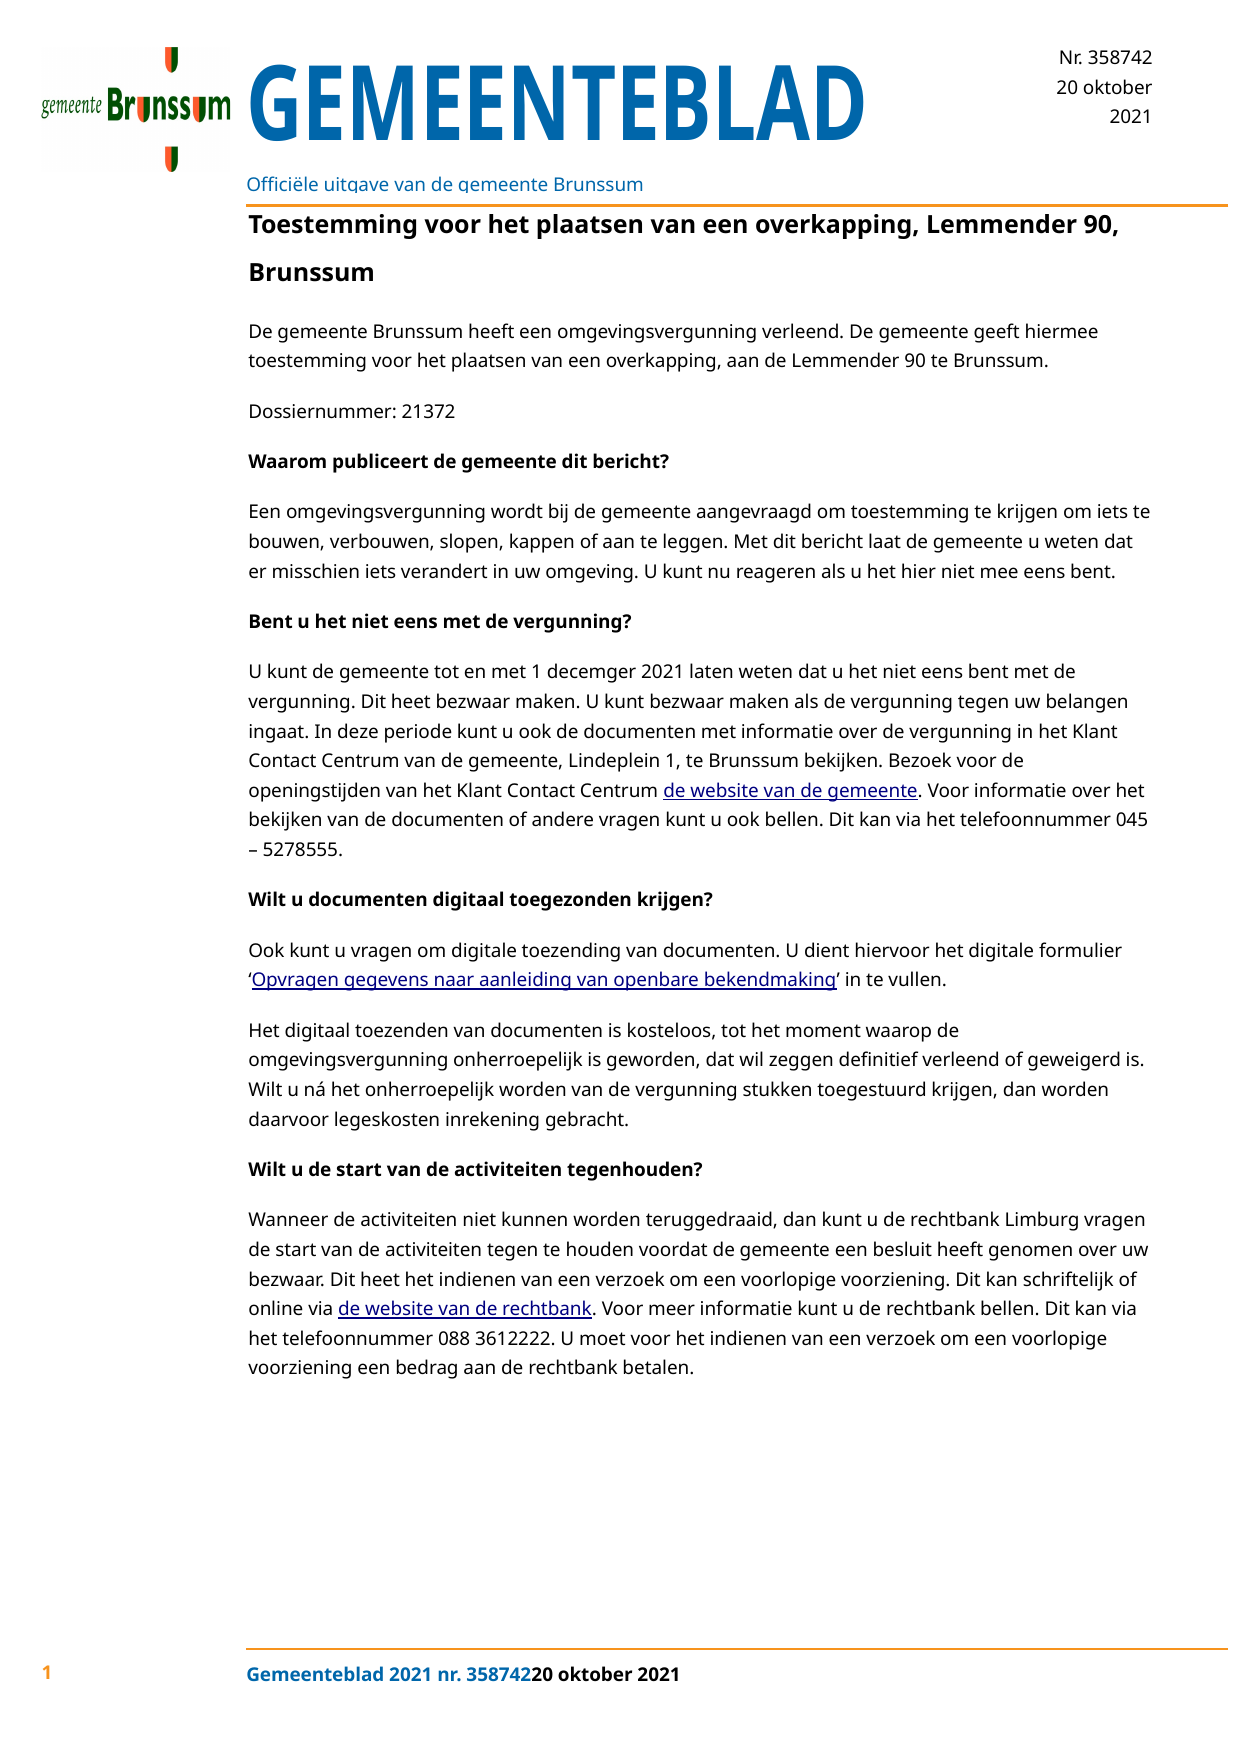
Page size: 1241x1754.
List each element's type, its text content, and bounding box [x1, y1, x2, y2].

text Toestemming voor het plaatsen van een overkapping, Lemmender 90, Brunssum [248, 207, 1152, 288]
text U kunt de gemeente tot en met 1 decemger 2021 laten weten dat u het niet eens bent met de vergunning. Dit heet bezwaar maken. U kunt bezwaar maken als de vergunning tegen uw belangen ingaat. In deze periode kunt u ook de documenten met informatie over de vergunning in het Klant Contact Centrum van de gemeente, Lindeplein 1, te Brunssum bekijken. Bezoek voor de openingstijden van het Klant Contact Centrum de website van de gemeente. Voor informatie over het bekijken van de documenten of andere vragen kunt u ook bellen. Dit kan via het telefoonnummer 045 – 5278555. [248, 659, 1152, 862]
text Waarom publiceert de gemeente dit bericht? [248, 448, 1152, 474]
text Wilt u documenten digitaal toegezonden krijgen? [248, 887, 1152, 912]
text Bent u het niet eens met de vergunning? [248, 608, 1152, 634]
text Het digitaal toezenden van documenten is kosteloos, tot het moment waarop de omgevingsvergunning onherroepelijk is geworden, dat wil zeggen definitief verleend of geweigerd is. Wilt u ná het onherroepelijk worden van de vergunning stukken toegestuurd krijgen, dan worden daarvoor legeskosten inrekening gebracht. [248, 1017, 1152, 1132]
picture [41, 47, 231, 172]
text Dossiernummer: 21372 [248, 398, 1152, 424]
text Wanneer de activiteiten niet kunnen worden teruggedraaid, dan kunt u de rechtbank Limburg vragen de start van de activiteiten tegen te houden voordat de gemeente een besluit heeft genomen over uw bezwaar. Dit heet het indienen van een verzoek om een voorlopige voorziening. Dit kan schriftelijk of online via de website van de rechtbank. Voor meer informatie kunt u de rechtbank bellen. Dit kan via het telefoonnummer 088 3612222. U moet voor het indienen van een verzoek om een voorlopige voorziening een bedrag aan de rechtbank betalen. [248, 1207, 1152, 1380]
text Een omgevingsvergunning wordt bij de gemeente aangevraagd om toestemming te krijgen om iets te bouwen, verbouwen, slopen, kappen of aan te leggen. Met dit bericht laat de gemeente u weten dat er misschien iets verandert in uw omgeving. U kunt nu reageren als u het hier niet mee eens bent. [248, 499, 1152, 584]
text De gemeente Brunssum heeft een omgevingsvergunning verleend. De gemeente geeft hiermee toestemming voor het plaatsen van een overkapping, aan de Lemmender 90 te Brunssum. [248, 318, 1152, 373]
text Wilt u de start van de activiteiten tegenhouden? [248, 1156, 1152, 1182]
text Ook kunt u vragen om digitale toezending van documenten. U dient hiervoor het digitale formulier ‘Opvragen gegevens naar aanleiding van openbare bekendmaking’ in te vullen. [248, 937, 1152, 992]
